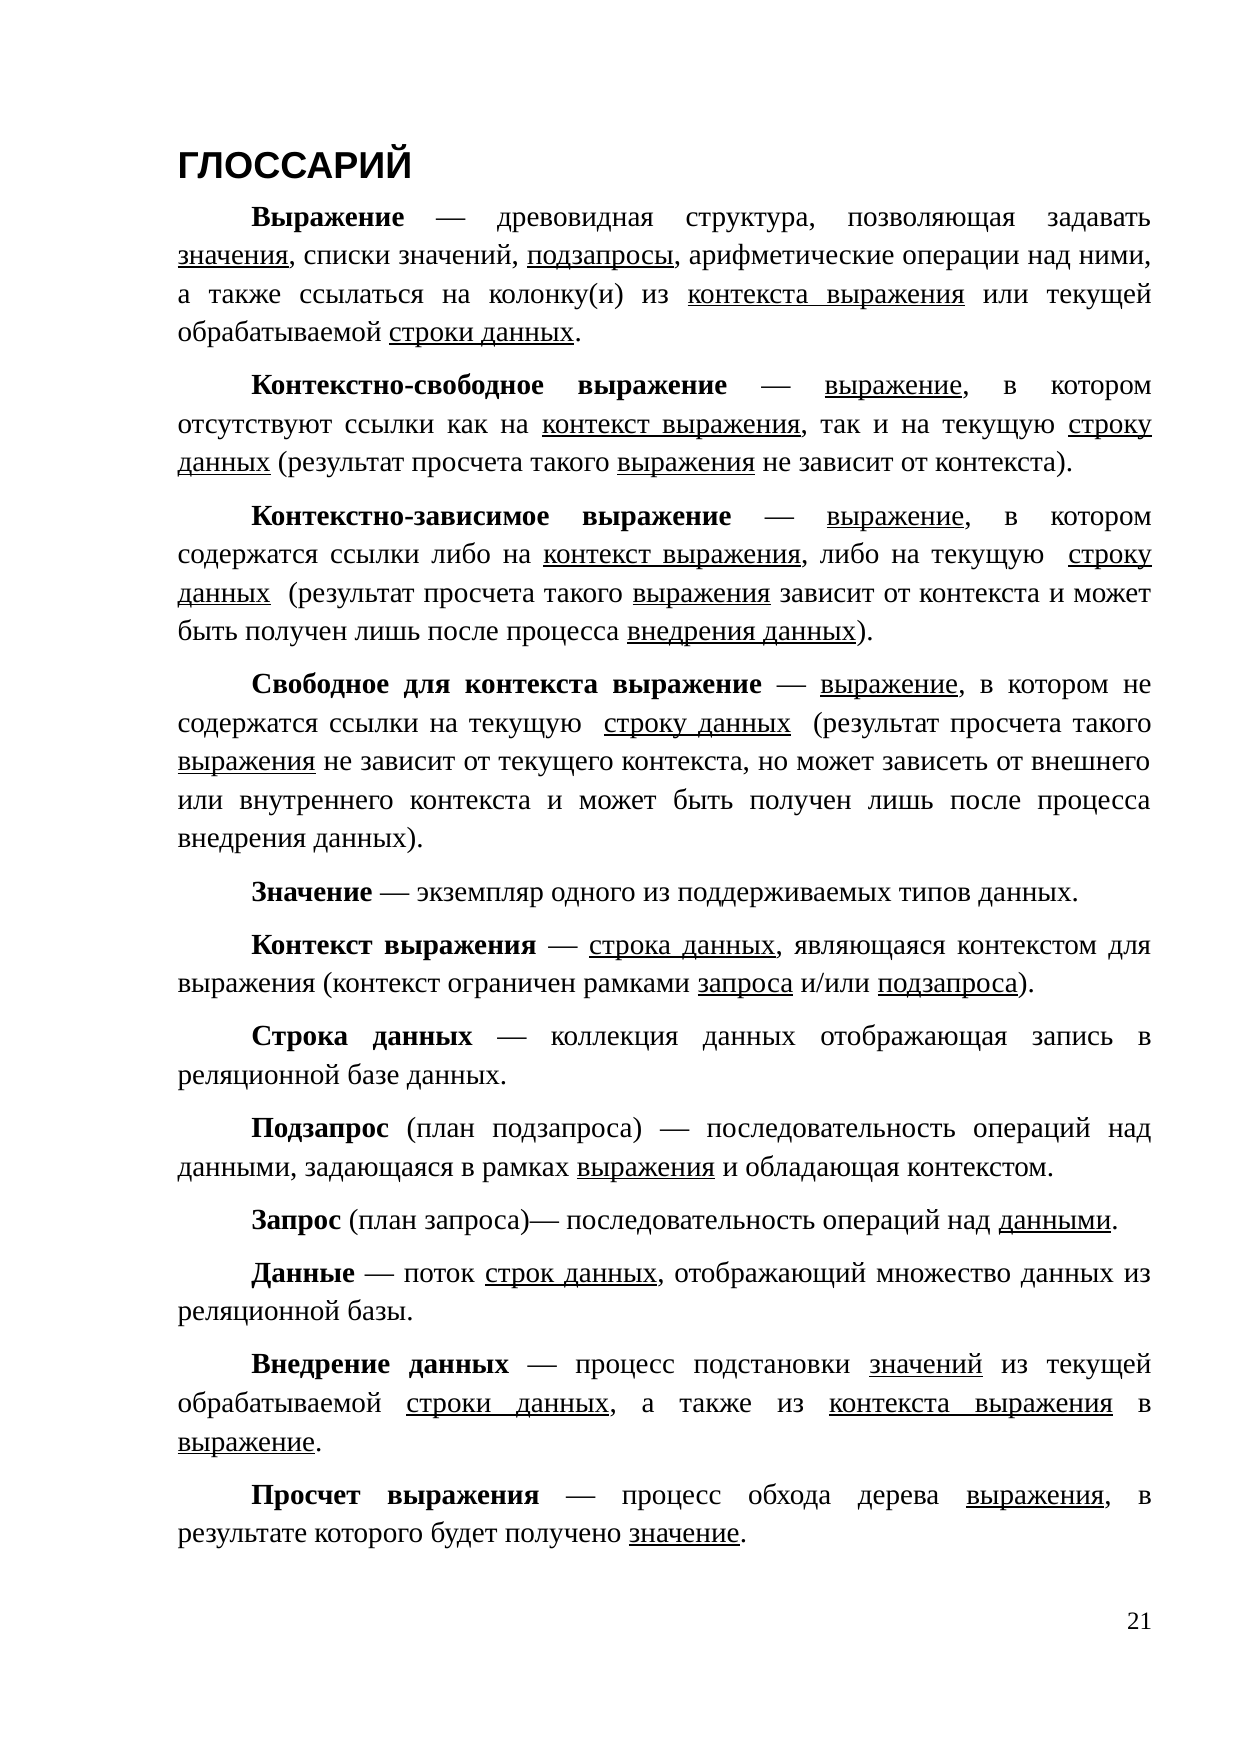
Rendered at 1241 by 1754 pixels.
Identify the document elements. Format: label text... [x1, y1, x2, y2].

text Запрос (план запроса)— последовательность операций над данными. [177, 1202, 1152, 1235]
text Свободное для контекста выражение — выражение, в котором не содержатся ссылки на текущую строку данных (результат просчета такого выражения не зависит от текущего контекста, но может зависеть от внешнего или внутреннего контекста и может быть получен лишь после процесса внедрения данных). [177, 666, 1152, 854]
text Просчет выражения — процесс обхода дерева выражения, в результате которого будет получено значение. [177, 1477, 1152, 1549]
text Подзапрос (план подзапроса) — последовательность операций над данными, задающаяся в рамках выражения и обладающая контекстом. [177, 1110, 1152, 1182]
text Строка данных — коллекция данных отображающая запись в реляционной базе данных. [177, 1018, 1152, 1091]
text Значение — экземпляр одного из поддерживаемых типов данных. [177, 874, 1152, 907]
text Данные — поток строк данных, отображающий множество данных из реляционной базы. [177, 1255, 1152, 1327]
text Контекстно-свободное выражение — выражение, в котором отсутствуют ссылки как на контекст выражения, так и на текущую строку данных (результат просчета такого выражения не зависит от контекста). [177, 367, 1152, 478]
text Контекст выражения — строка данных, являющаяся контекстом для выражения (контекст ограничен рамками запроса и/или подзапроса). [177, 927, 1152, 999]
text Контекстно-зависимое выражение — выражение, в котором содержатся ссылки либо на контекст выражения, либо на текущую строку данных (результат просчета такого выражения зависит от контекста и может быть получен лишь после процесса внедрения данных). [177, 498, 1152, 647]
text Выражение — древовидная структура, позволяющая задавать значения, списки значений, подзапросы, арифметические операции над ними, а также ссылаться на колонку(и) из контекста выражения или текущей обрабатываемой строки данных. [177, 199, 1152, 348]
subtitle ГЛОССАРИЙ [177, 143, 1152, 186]
text Внедрение данных — процесс подстановки значений из текущей обрабатываемой строки данных, а также из контекста выражения в выражение. [177, 1347, 1152, 1457]
